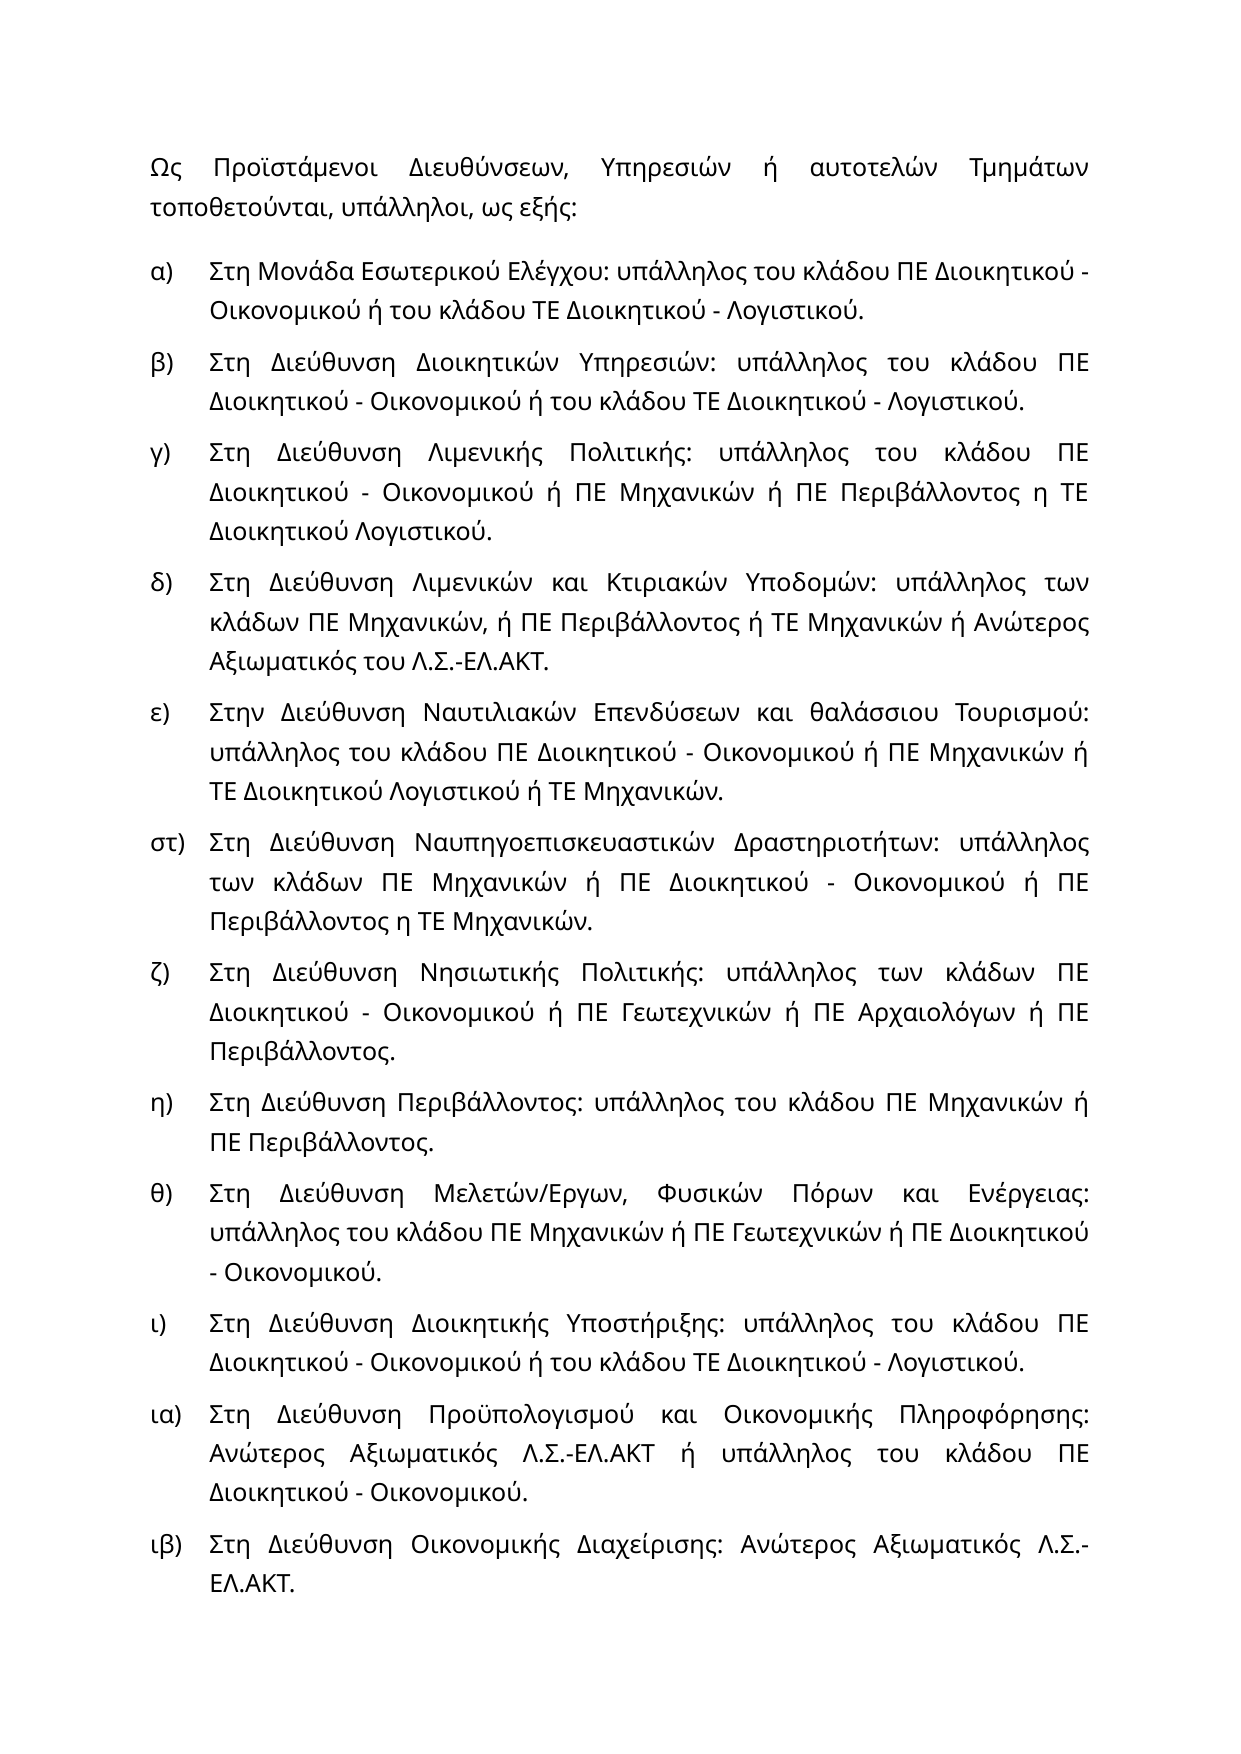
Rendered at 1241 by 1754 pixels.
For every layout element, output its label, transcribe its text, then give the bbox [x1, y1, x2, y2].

list στ) Στη Διεύθυνση Ναυπηγοεπισκευαστικών Δραστηριοτήτων: υπάλληλος των κλάδων ΠΕ Μηχανικών ή ΠΕ Διοικητικού - Οικονομικού ή ΠΕ Περιβάλλοντος η TE Μηχανικών. [150, 825, 1090, 937]
list δ) Στη Διεύθυνση Λιμενικών και Κτιριακών Υποδομών: υπάλληλος των κλάδων ΠΕ Μηχανικών, ή ΠΕ Περιβάλλοντος ή TE Μηχανικών ή Ανώτερος Αξιωματικός του Λ.Σ.-ΕΛ.ΑΚΤ. [150, 565, 1090, 677]
list θ) Στη Διεύθυνση Μελετών/Εργων, Φυσικών Πόρων και Ενέργειας: υπάλληλος του κλάδου ΠΕ Μηχανικών ή ΠΕ Γεωτεχνικών ή ΠΕ Διοικητικού - Οικονομικού. [150, 1176, 1090, 1288]
list ια) Στη Διεύθυνση Προϋπολογισμού και Οικονομικής Πληροφόρησης: Ανώτερος Αξιωματικός Λ.Σ.-ΕΛ.ΑΚΤ ή υπάλληλος του κλάδου ΠΕ Διοικητικού - Οικονομικού. [150, 1397, 1090, 1509]
list η) Στη Διεύθυνση Περιβάλλοντος: υπάλληλος του κλάδου ΠΕ Μηχανικών ή ΠΕ Περιβάλλοντος. [150, 1085, 1090, 1158]
list ι) Στη Διεύθυνση Διοικητικής Υποστήριξης: υπάλληλος του κλάδου ΠΕ Διοικητικού - Οικονομικού ή του κλάδου TE Διοικητικού - Λογιστικού. [150, 1306, 1090, 1379]
list γ) Στη Διεύθυνση Λιμενικής Πολιτικής: υπάλληλος του κλάδου ΠΕ Διοικητικού - Οικονομικού ή ΠΕ Μηχανικών ή ΠΕ Περιβάλλοντος η TE Διοικητικού Λογιστικού. [150, 435, 1090, 547]
list β) Στη Διεύθυνση Διοικητικών Υπηρεσιών: υπάλληλος του κλάδου ΠΕ Διοικητικού - Οικονομικού ή του κλάδου TE Διοικητικού - Λογιστικού. [150, 344, 1090, 417]
list ιβ) Στη Διεύθυνση Οικονομικής Διαχείρισης: Ανώτερος Αξιωματικός Λ.Σ.-ΕΛ.ΑΚΤ. [150, 1527, 1090, 1600]
list ε) Στην Διεύθυνση Ναυτιλιακών Επενδύσεων και θαλάσσιου Τουρισμού: υπάλληλος του κλάδου ΠΕ Διοικητικού - Οικονομικού ή ΠΕ Μηχανικών ή TE Διοικητικού Λογιστικού ή TE Μηχανικών. [150, 695, 1090, 807]
list ζ) Στη Διεύθυνση Νησιωτικής Πολιτικής: υπάλληλος των κλάδων ΠΕ Διοικητικού - Οικονομικού ή ΠΕ Γεωτεχνικών ή ΠΕ Αρχαιολόγων ή ΠΕ Περιβάλλοντος. [150, 955, 1090, 1067]
text Ως Προϊστάμενοι Διευθύνσεων, Υπηρεσιών ή αυτοτελών Τμημάτων τοποθετούνται, υπάλληλοι, ως εξής: [150, 150, 1090, 223]
list α) Στη Μονάδα Εσωτερικού Ελέγχου: υπάλληλος του κλάδου ΠΕ Διοικητικού - Οικονομικού ή του κλάδου TE Διοικητικού - Λογιστικού. [150, 253, 1090, 327]
